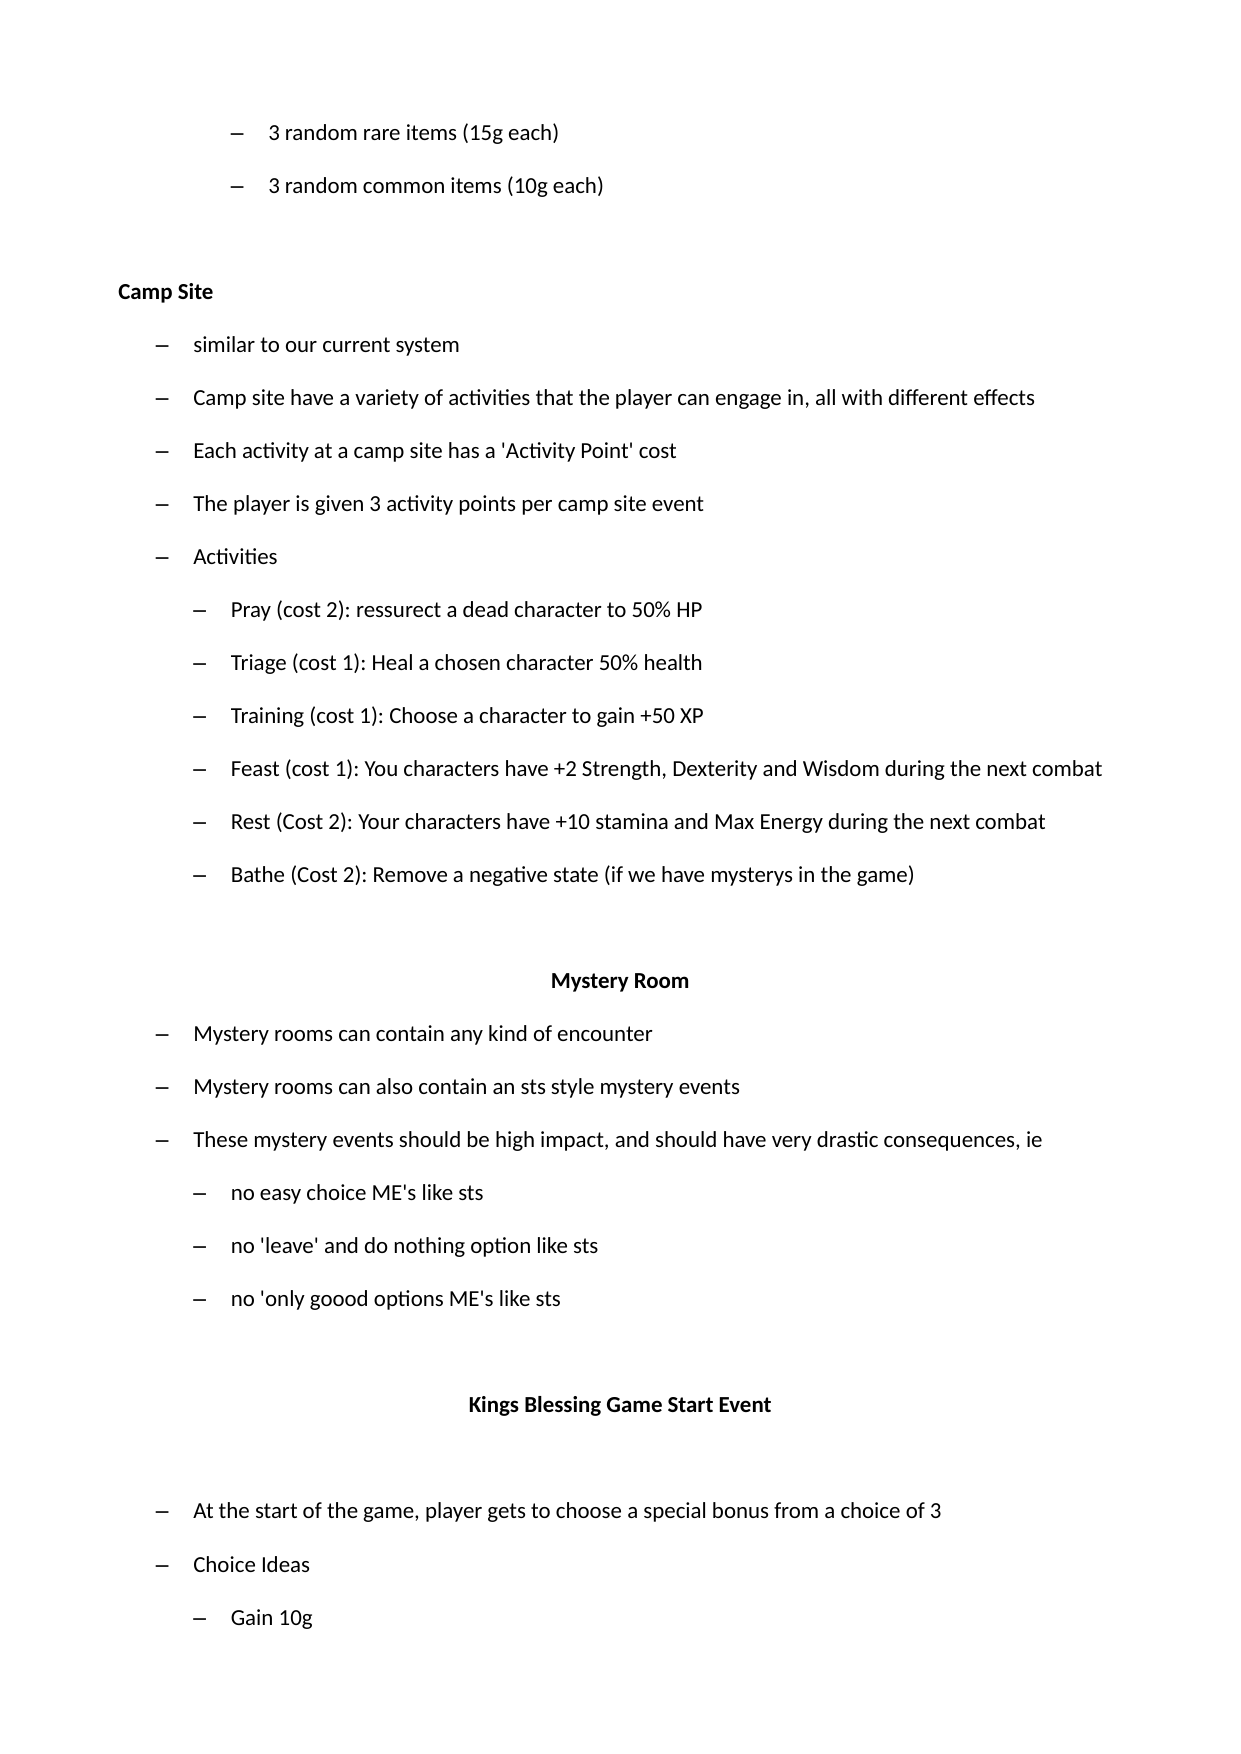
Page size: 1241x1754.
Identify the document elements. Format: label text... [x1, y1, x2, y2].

list similar to our current system [156, 330, 1122, 358]
list Training (cost 1): Choose a character to gain +50 XP [193, 701, 1122, 729]
list Feast (cost 1): You characters have +2 Strength, Dexterity and Wisdom during the next combat [193, 754, 1122, 782]
text Camp Site [118, 277, 1122, 305]
list Bathe (Cost 2): Remove a negative state (if we have mysterys in the game) [193, 860, 1122, 888]
list At the start of the game, player gets to choose a special bonus from a choice of 3 [156, 1497, 1122, 1525]
text Kings Blessing Game Start Event [118, 1391, 1122, 1419]
list Each activity at a camp site has a 'Activity Point' cost [156, 436, 1122, 464]
list Camp site have a variety of activities that the player can engage in, all with different effects [156, 383, 1122, 411]
list These mystery events should be high impact, and should have very drastic consequences, ie [156, 1126, 1122, 1153]
list Mystery rooms can also contain an sts style mystery events [156, 1072, 1122, 1101]
list The player is given 3 activity points per camp site event [156, 489, 1122, 517]
list no 'leave' and do nothing option like sts [193, 1232, 1122, 1259]
list Pray (cost 2): ressurect a dead character to 50% HP [193, 595, 1122, 623]
list no easy choice ME's like sts [193, 1178, 1122, 1207]
list Activities [156, 542, 1122, 570]
list Mystery rooms can contain any kind of encounter [156, 1019, 1122, 1047]
text Mystery Room [118, 966, 1122, 994]
list 3 random rare items (15g each) [231, 118, 1122, 146]
list Triage (cost 1): Heal a chosen character 50% health [193, 648, 1122, 676]
list Gain 10g [193, 1603, 1122, 1631]
list 3 random common items (10g each) [231, 171, 1122, 199]
list Choice Ideas [156, 1550, 1122, 1578]
list no 'only goood options ME's like sts [193, 1284, 1122, 1313]
list Rest (Cost 2): Your characters have +10 stamina and Max Energy during the next combat [193, 807, 1122, 835]
